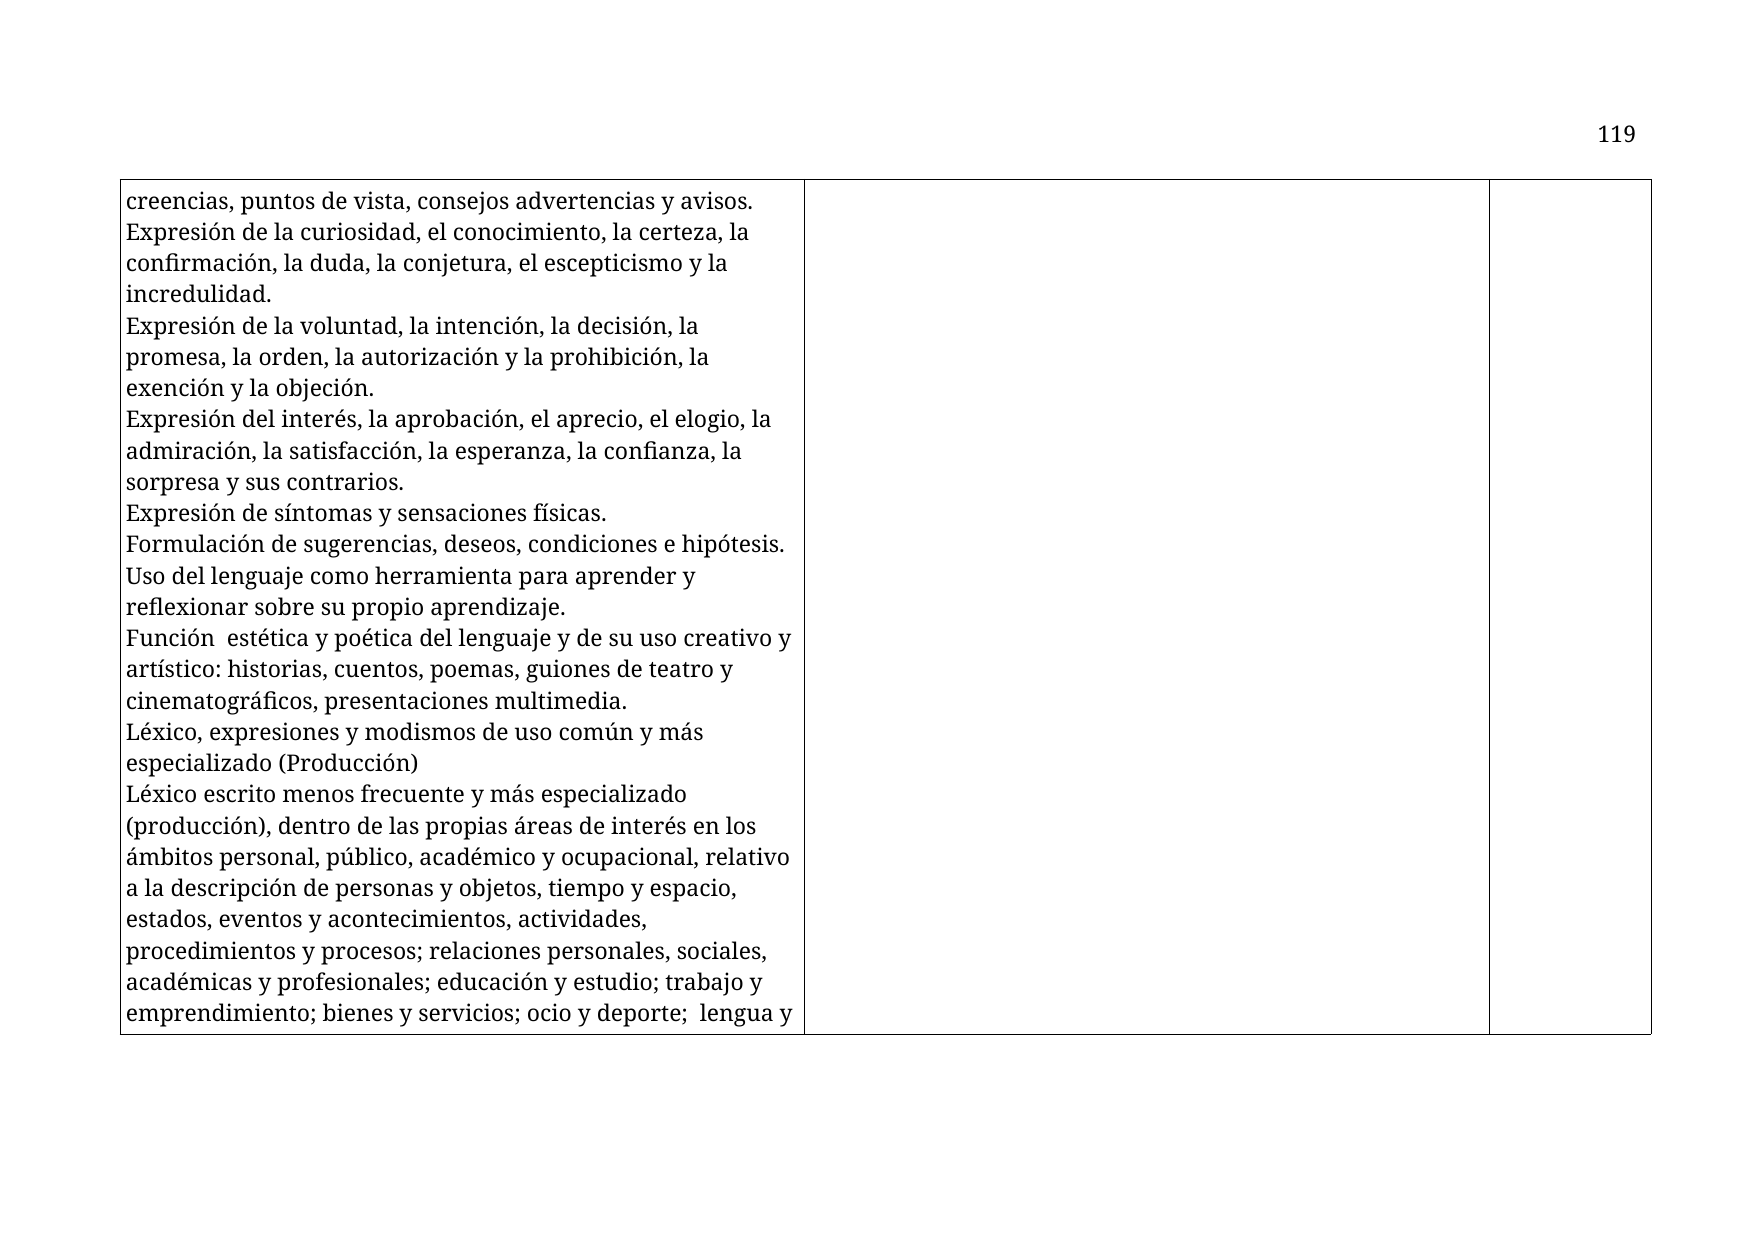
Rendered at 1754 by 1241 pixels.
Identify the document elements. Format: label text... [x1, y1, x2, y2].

table_cell creencias, puntos de vista, consejos advertencias y avisos. Expresión de la curiosidad, el conocimiento, la certeza, la confirmación, la duda, la conjetura, el escepticismo y la incredulidad. Expresión de la voluntad, la intención, la decisión, la promesa, la orden, la autorización y la prohibición, la exención y la objeción. Expresión del interés, la aprobación, el aprecio, el elogio, la admiración, la satisfacción, la esperanza, la confianza, la sorpresa y sus contrarios. Expresión de síntomas y sensaciones físicas. Formulación de sugerencias, deseos, condiciones e hipótesis. Uso del lenguaje como herramienta para aprender y reflexionar sobre su propio aprendizaje. Función estética y poética del lenguaje y de su uso creativo y artístico: historias, cuentos, poemas, guiones de teatro y cinematográficos, presentaciones multimedia. Léxico, expresiones y modismos de uso común y más especializado (Producción) Léxico escrito menos frecuente y más especializado (producción), dentro de las propias áreas de interés en los ámbitos personal, público, académico y ocupacional, relativo a la descripción de personas y objetos, tiempo y espacio, estados, eventos y acontecimientos, actividades, procedimientos y procesos; relaciones personales, sociales, académicas y profesionales; educación y estudio; trabajo y emprendimiento; bienes y servicios; ocio y deporte; lengua y [121, 180, 804, 1034]
table_cell [805, 180, 1489, 1034]
table_cell [1490, 180, 1651, 1034]
